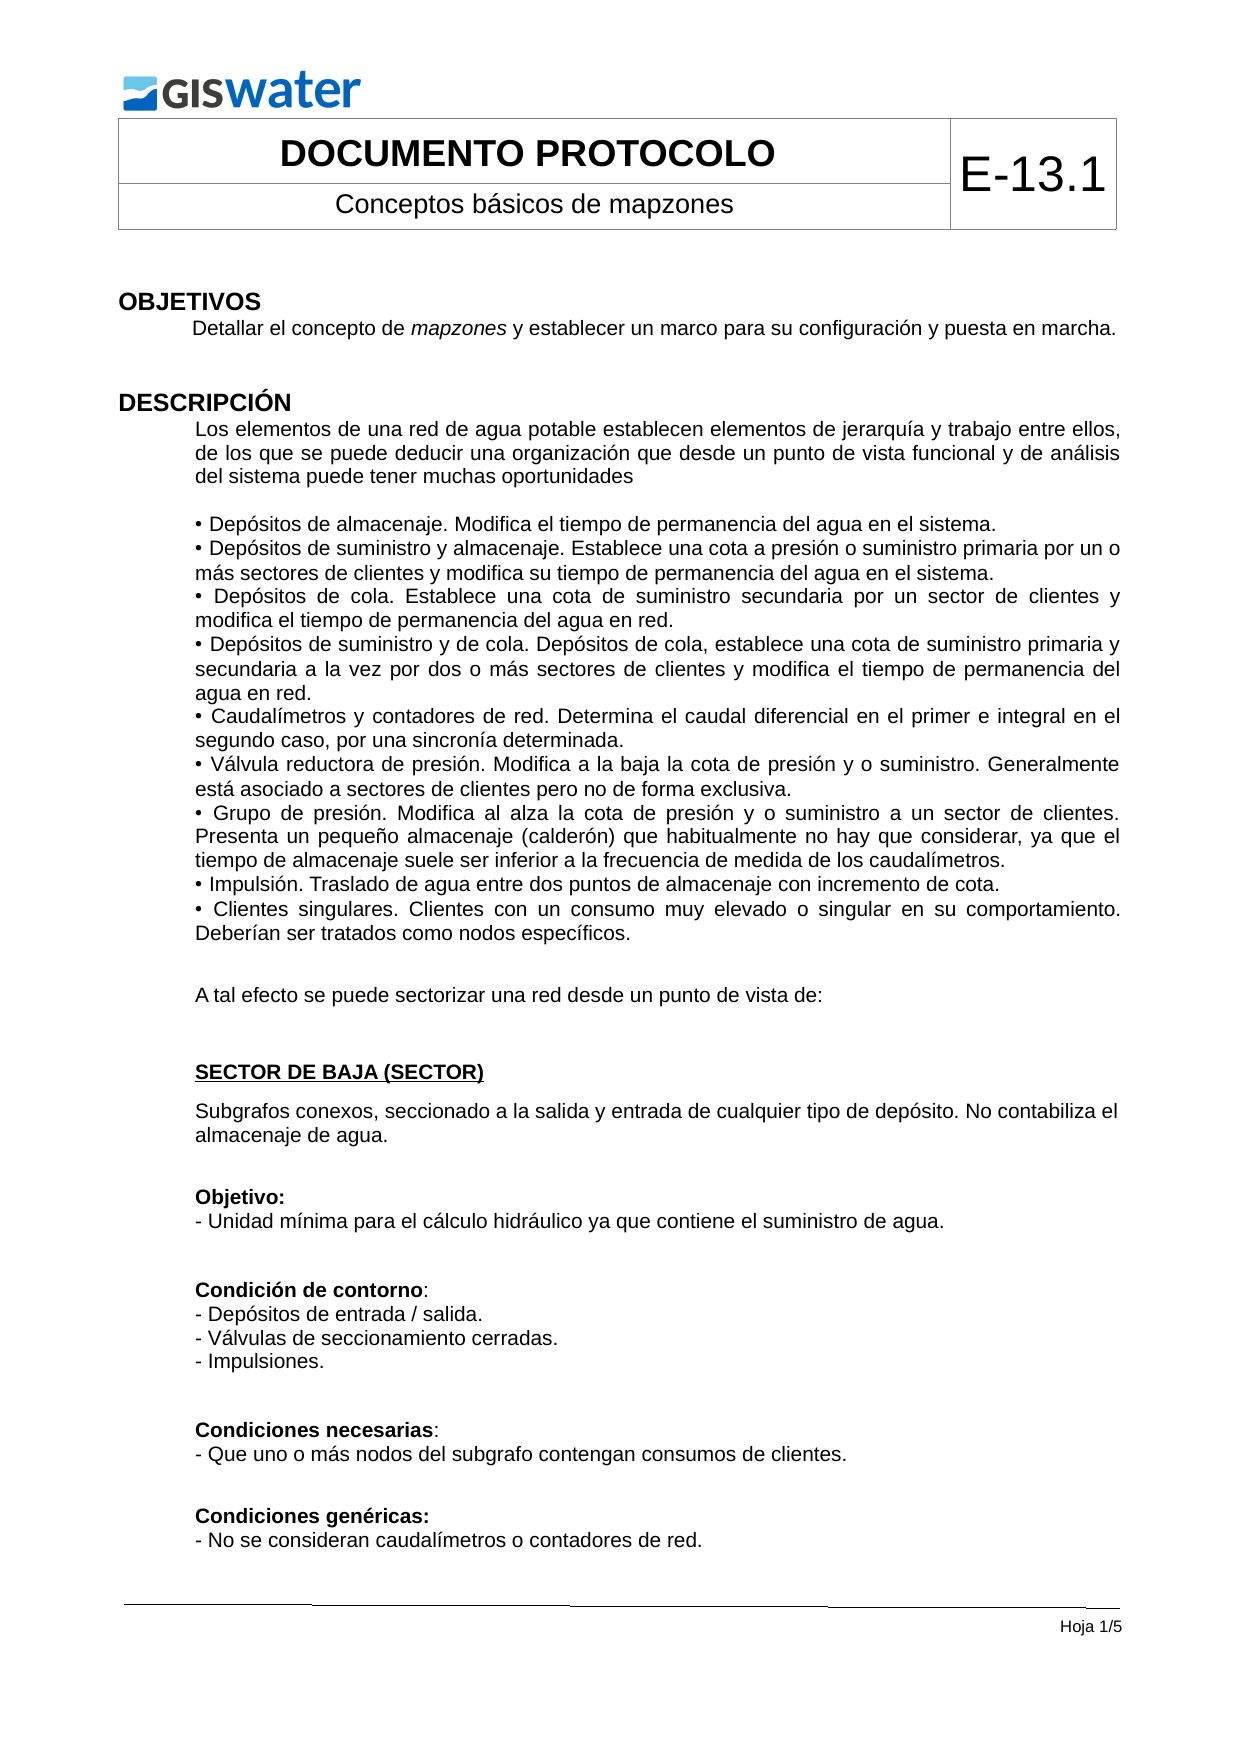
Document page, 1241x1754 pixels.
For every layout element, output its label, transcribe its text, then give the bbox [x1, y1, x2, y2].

picture [119, 66, 365, 115]
list Válvula reductora de presión. Modifica a la baja la cota de presión y o suministro. Generalmente está asociado a sectores de clientes pero no de forma exclusiva. [195, 752, 1122, 800]
list DESCRIPCIÓN [118, 388, 1122, 416]
text Objetivo: - Unidad mínima para el cálculo hidráulico ya que contiene el suministro de agua. [195, 1185, 1122, 1257]
text Condición de contorno: - Depósitos de entrada / salida. - Válvulas de seccionamiento cerradas. - Impulsiones. [195, 1277, 1122, 1397]
list Grupo de presión. Modifica al alza la cota de presión y o suministro a un sector de clientes. Presenta un pequeño almacenaje (calderón) que habitualmente no hay que considerar, ya que el tiempo de almacenaje suele ser inferior a la frecuencia de medida de los caudalímetros. [195, 800, 1122, 872]
text SECTOR DE BAJA (SECTOR) [195, 1060, 1122, 1084]
text A tal efecto se puede sectorizar una red desde un punto de vista de: [195, 983, 1122, 1007]
text Condiciones genéricas: - No se consideran caudalímetros o contadores de red. [195, 1504, 1122, 1552]
list Caudalímetros y contadores de red. Determina el caudal diferencial en el primer e integral en el segundo caso, por una sincronía determinada. [195, 704, 1122, 752]
text Los elementos de una red de agua potable establecen elementos de jerarquía y trabajo entre ellos, de los que se puede deducir una organización que desde un punto de vista funcional y de análisis del sistema puede tener muchas oportunidades [195, 416, 1122, 488]
text Subgrafos conexos, seccionado a la salida y entrada de cualquier tipo de depósito. No contabiliza el almacenaje de agua. [195, 1098, 1122, 1170]
list Impulsión. Traslado de agua entre dos puntos de almacenaje con incremento de cota. [195, 872, 1122, 896]
list Depósitos de almacenaje. Modifica el tiempo de permanencia del agua en el sistema. [195, 512, 1122, 536]
text Condiciones necesarias: - Que uno o más nodos del subgrafo contengan consumos de clientes. [195, 1418, 1122, 1489]
list Depósitos de cola. Establece una cota de suministro secundaria por un sector de clientes y modifica el tiempo de permanencia del agua en red. [195, 584, 1122, 632]
text Detallar el concepto de mapzones y establecer un marco para su configuración y puesta en marcha. [192, 316, 1122, 340]
list Depósitos de suministro y almacenaje. Establece una cota a presión o suministro primaria por un o más sectores de clientes y modifica su tiempo de permanencia del agua en el sistema. [195, 536, 1122, 584]
list Depósitos de suministro y de cola. Depósitos de cola, establece una cota de suministro primaria y secundaria a la vez por dos o más sectores de clientes y modifica el tiempo de permanencia del agua en red. [195, 632, 1122, 704]
list OBJETIVOS [118, 287, 1122, 316]
list Clientes singulares. Clientes con un consumo muy elevado o singular en su comportamiento. Deberían ser tratados como nodos específicos. [195, 896, 1122, 944]
